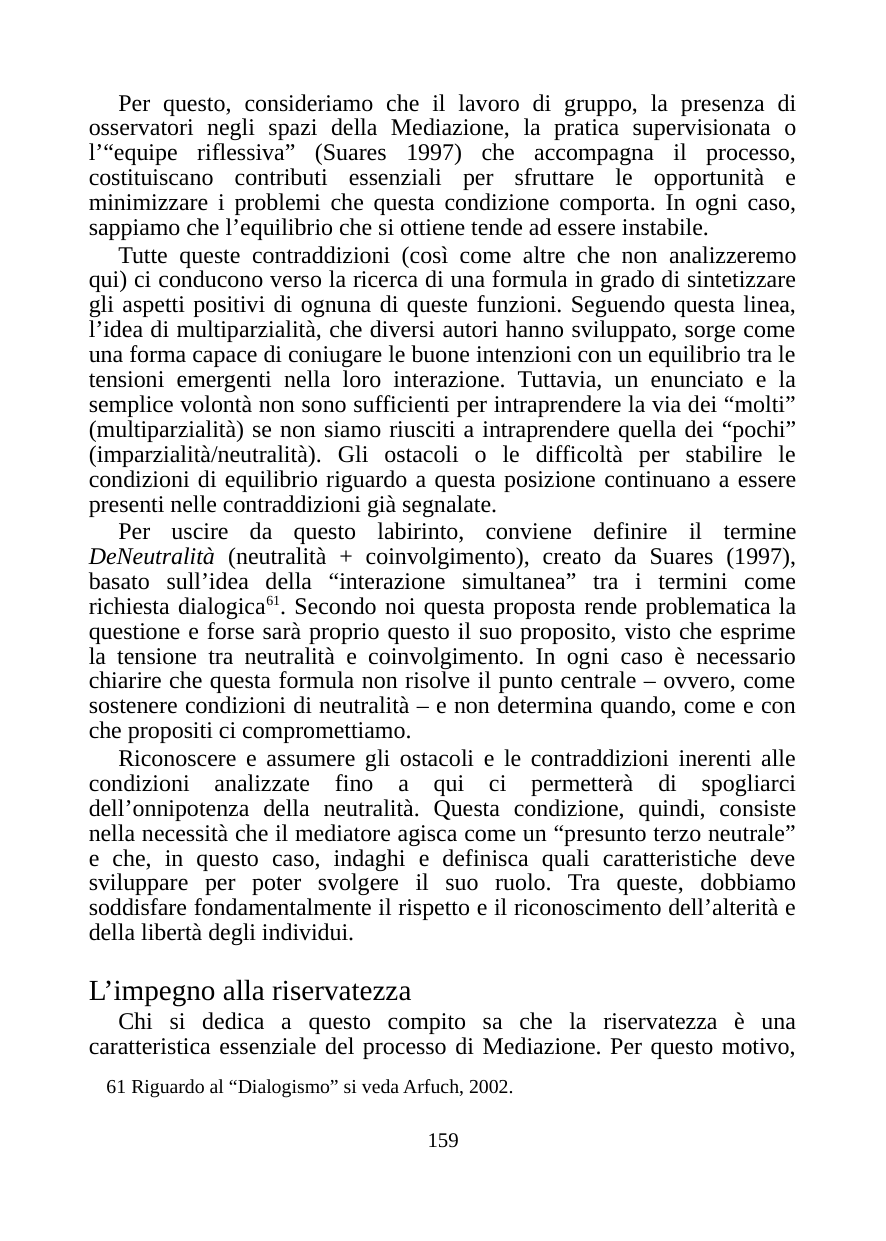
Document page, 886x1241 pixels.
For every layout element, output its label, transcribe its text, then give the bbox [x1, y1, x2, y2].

text Riconoscere e assumere gli ostacoli e le contraddizioni inerenti alle condizioni analizzate fino a qui ci permetterà di spogliarci dell’onnipotenza della neutralità. Questa condizione, quindi, consiste nella necessità che il mediatore agisca come un “presunto terzo neutrale” e che, in questo caso, indaghi e definisca quali caratteristiche deve sviluppare per poter svolgere il suo ruolo. Tra queste, dobbiamo soddisfare fondamentalmente il rispetto e il riconoscimento dell’alterità e della libertà degli individui. [88, 744, 797, 946]
text Per questo, consideriamo che il lavoro di gruppo, la presenza di osservatori negli spazi della Mediazione, la pratica supervisionata o l’“equipe riflessiva” (Suares 1997) che accompagna il processo, costituiscano contributi essenziali per sfruttare le opportunità e minimizzare i problemi che questa condizione comporta. In ogni caso, sappiamo che l’equilibrio che si ottiene tende ad essere instabile. [88, 88, 797, 241]
text Riguardo al “Dialogismo” si veda Arfuch, 2002. [88, 1075, 797, 1098]
text Tutte queste contraddizioni (così come altre che non analizzeremo qui) ci conducono verso la ricerca di una formula in grado di sintetizzare gli aspetti positivi di ognuna di queste funzioni. Seguendo questa linea, l’idea di multiparzialità, che diversi autori hanno sviluppato, sorge come una forma capace di coniugare le buone intenzioni con un equilibrio tra le tensioni emergenti nella loro interazione. Tuttavia, un enunciato e la semplice volontà non sono sufficienti per intraprendere la via dei “molti” (multiparzialità) se non siamo riusciti a intraprendere quella dei “pochi” (imparzialità/neutralità). Gli ostacoli o le difficoltà per stabilire le condizioni di equilibrio riguardo a questa posizione continuano a essere presenti nelle contraddizioni già segnalate. [88, 241, 797, 517]
text Per uscire da questo labirinto, conviene definire il termine DeNeutralità (neutralità + coinvolgimento), creato da Suares (1997), basato sull’idea della “interazione simultanea” tra i termini come richiesta dialogica. Secondo noi questa proposta rende problematica la questione e forse sarà proprio questo il suo proposito, visto che esprime la tensione tra neutralità e coinvolgimento. In ogni caso è necessario chiarire che questa formula non risolve il punto centrale – ovvero, come sostenere condizioni di neutralità – e non determina quando, come e con che propositi ci compromettiamo. [88, 517, 797, 744]
text Chi si dedica a questo compito sa che la riservatezza è una caratteristica essenziale del processo di Mediazione. Per questo motivo, [88, 1007, 797, 1059]
text L’impegno alla riservatezza [88, 973, 797, 1007]
